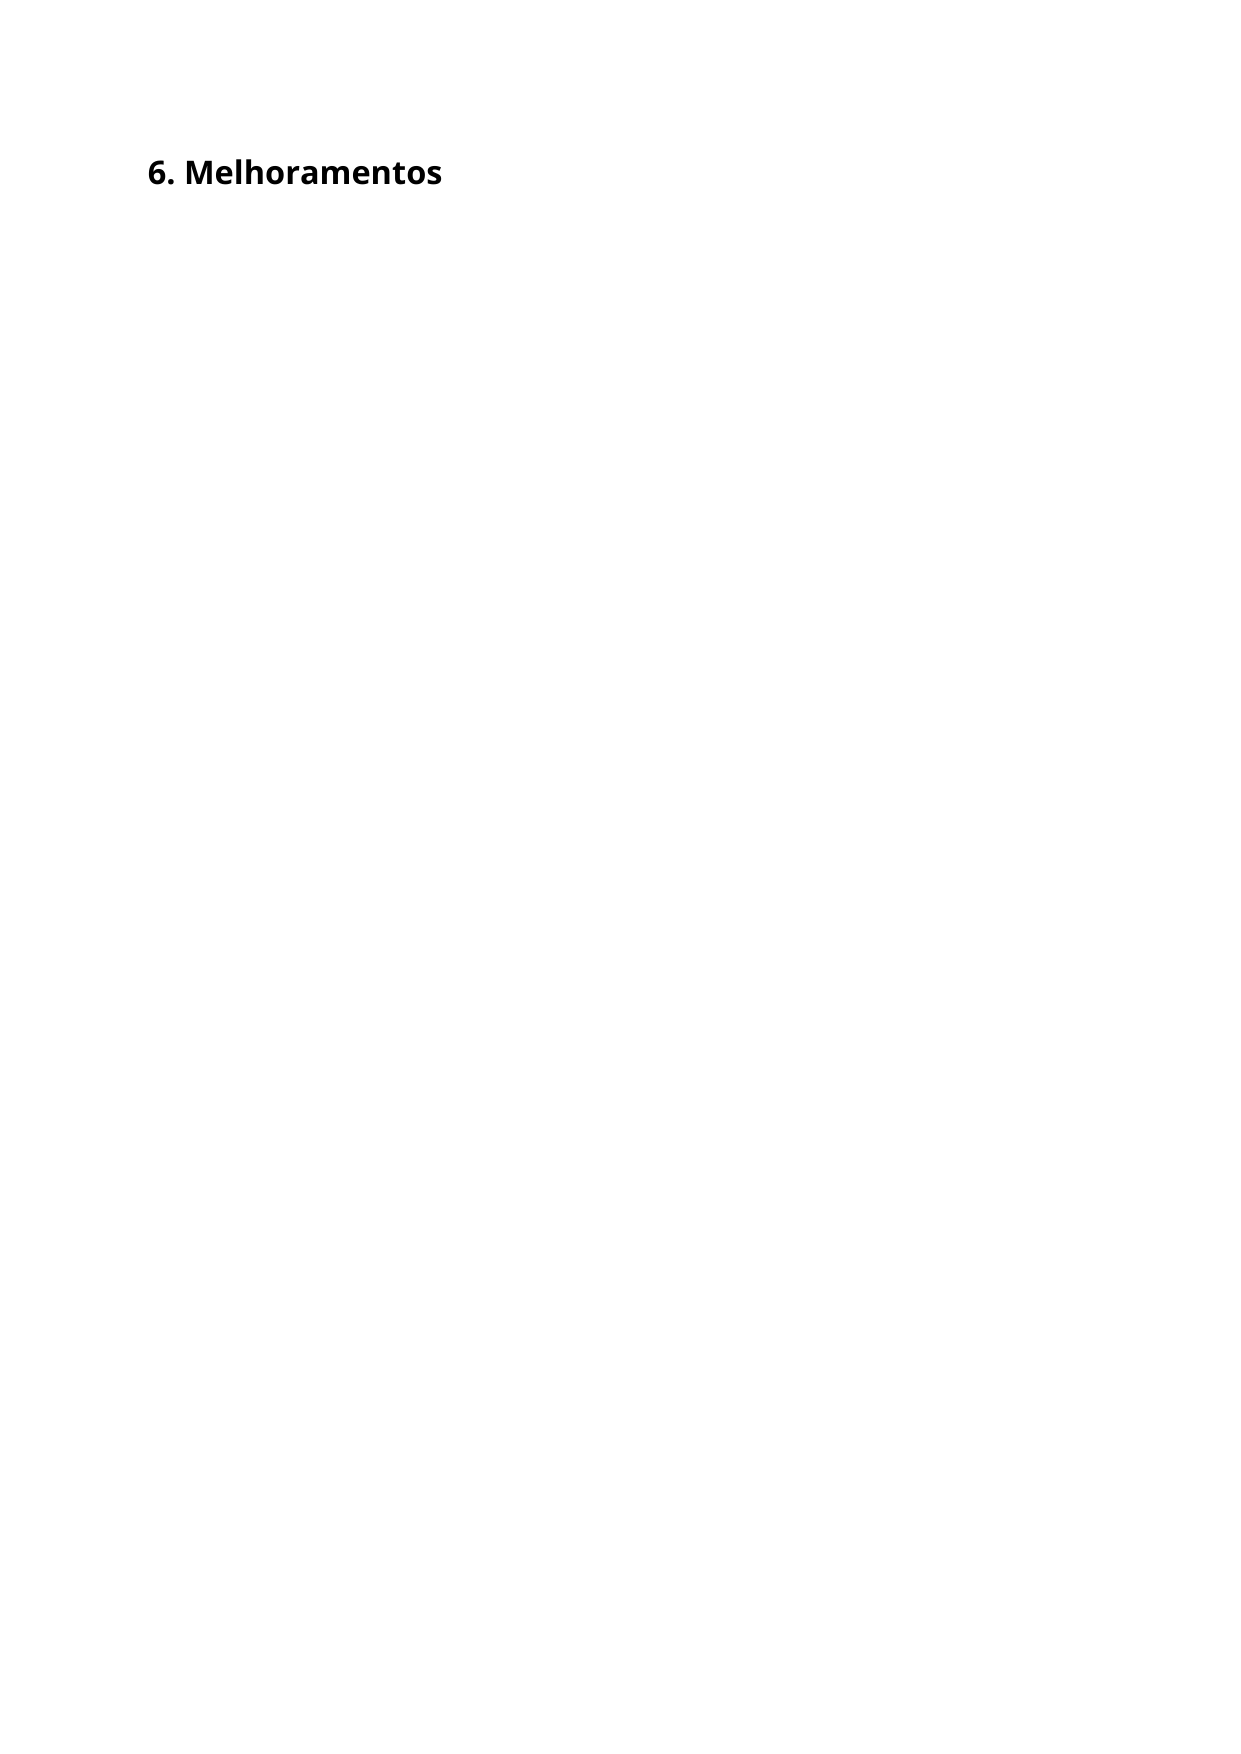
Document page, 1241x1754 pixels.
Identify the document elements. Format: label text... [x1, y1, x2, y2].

text 6. Melhoramentos [148, 150, 1092, 194]
